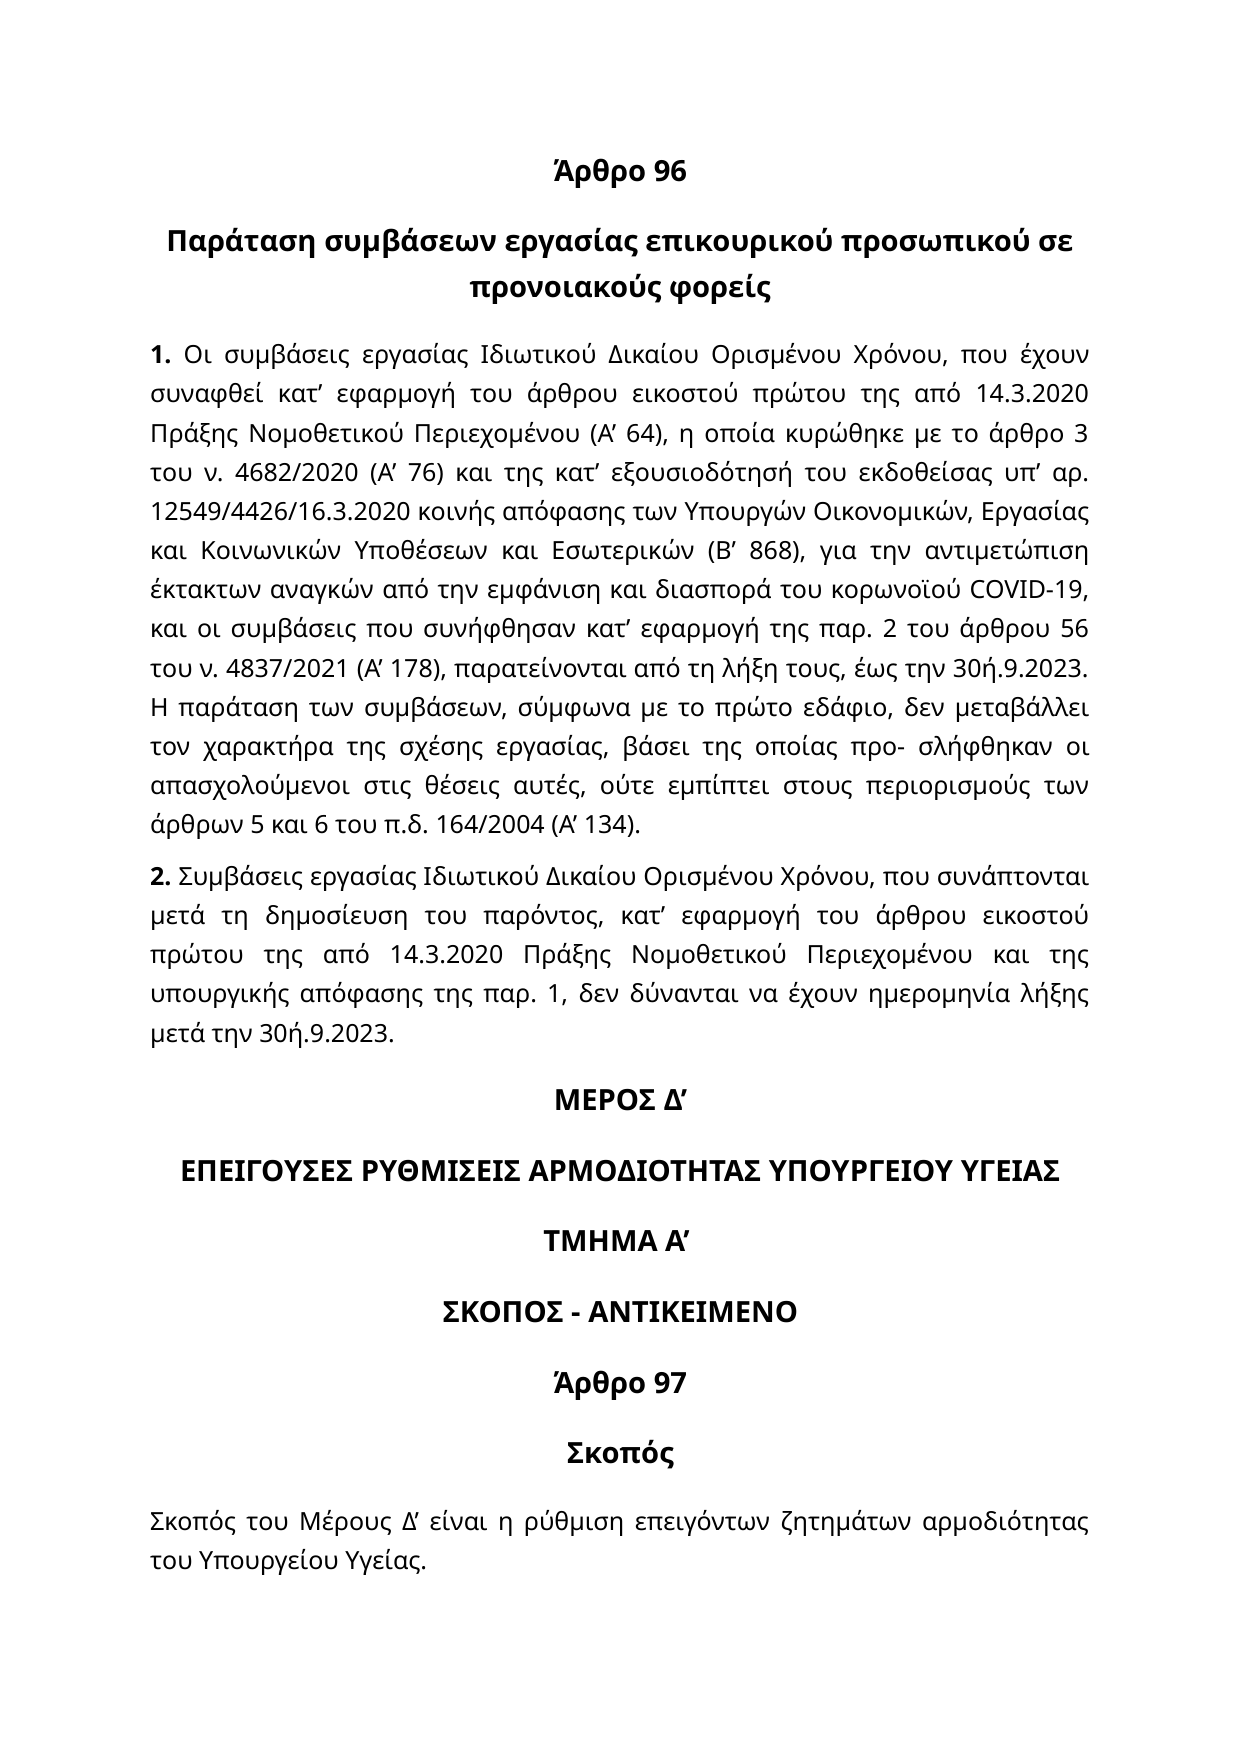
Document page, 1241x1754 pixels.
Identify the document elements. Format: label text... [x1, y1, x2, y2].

subtitle Άρθρο 97 [150, 1362, 1090, 1402]
subtitle ΤΜΗΜΑ Α’ [150, 1221, 1090, 1260]
text 1. Οι συμβάσεις εργασίας Ιδιωτικού Δικαίου Ορισμένου Χρόνου, που έχουν συναφθεί κατ’ εφαρμογή του άρθρου εικοστού πρώτου της από 14.3.2020 Πράξης Νομοθετικού Περιεχομένου (Α’ 64), η οποία κυρώθηκε με το άρθρο 3 του ν. 4682/2020 (Α’ 76) και της κατ’ εξουσιοδότησή του εκδοθείσας υπ’ αρ. 12549/4426/16.3.2020 κοινής απόφασης των Υπουργών Οικονομικών, Εργασίας και Κοινωνικών Υποθέσεων και Εσωτερικών (Β’ 868), για την αντιμετώπιση έκτακτων αναγκών από την εμφάνιση και διασπορά του κορωνοϊού COVID-19, και οι συμβάσεις που συνήφθησαν κατ’ εφαρμογή της παρ. 2 του άρθρου 56 του ν. 4837/2021 (Α’ 178), παρατείνονται από τη λήξη τους, έως την 30ή.9.2023. Η παράταση των συμβάσεων, σύμφωνα με το πρώτο εδάφιο, δεν μεταβάλλει τον χαρακτήρα της σχέσης εργασίας, βάσει της οποίας προ- σλήφθηκαν οι απασχολούμενοι στις θέσεις αυτές, ούτε εμπίπτει στους περιορισμούς των άρθρων 5 και 6 του π.δ. 164/2004 (Α’ 134). [150, 337, 1090, 841]
text Σκοπός του Μέρους Δ’ είναι η ρύθμιση επειγόντων ζητημάτων αρμοδιότητας του Υπουργείου Υγείας. [150, 1503, 1090, 1576]
text 2. Συμβάσεις εργασίας Ιδιωτικού Δικαίου Ορισμένου Χρόνου, που συνάπτονται μετά τη δημοσίευση του παρόντος, κατ’ εφαρμογή του άρθρου εικοστού πρώτου της από 14.3.2020 Πράξης Νομοθετικού Περιεχομένου και της υπουργικής απόφασης της παρ. 1, δεν δύνανται να έχουν ημερομηνία λήξης μετά την 30ή.9.2023. [150, 858, 1090, 1049]
subtitle ΕΠΕΙΓΟΥΣΕΣ ΡΥΘΜΙΣΕΙΣ ΑΡΜΟΔΙΟΤΗΤΑΣ ΥΠΟΥΡΓΕΙΟΥ ΥΓΕΙΑΣ [150, 1150, 1090, 1190]
subtitle Άρθρο 96 [150, 150, 1090, 190]
subtitle Παράταση συμβάσεων εργασίας επικουρικού προσωπικού σε προνοιακούς φορείς [150, 221, 1090, 306]
subtitle ΣΚΟΠΟΣ - ΑΝΤΙΚΕΙΜΕΝΟ [150, 1291, 1090, 1331]
subtitle Σκοπός [150, 1432, 1090, 1472]
subtitle ΜΕΡΟΣ Δ’ [150, 1079, 1090, 1119]
